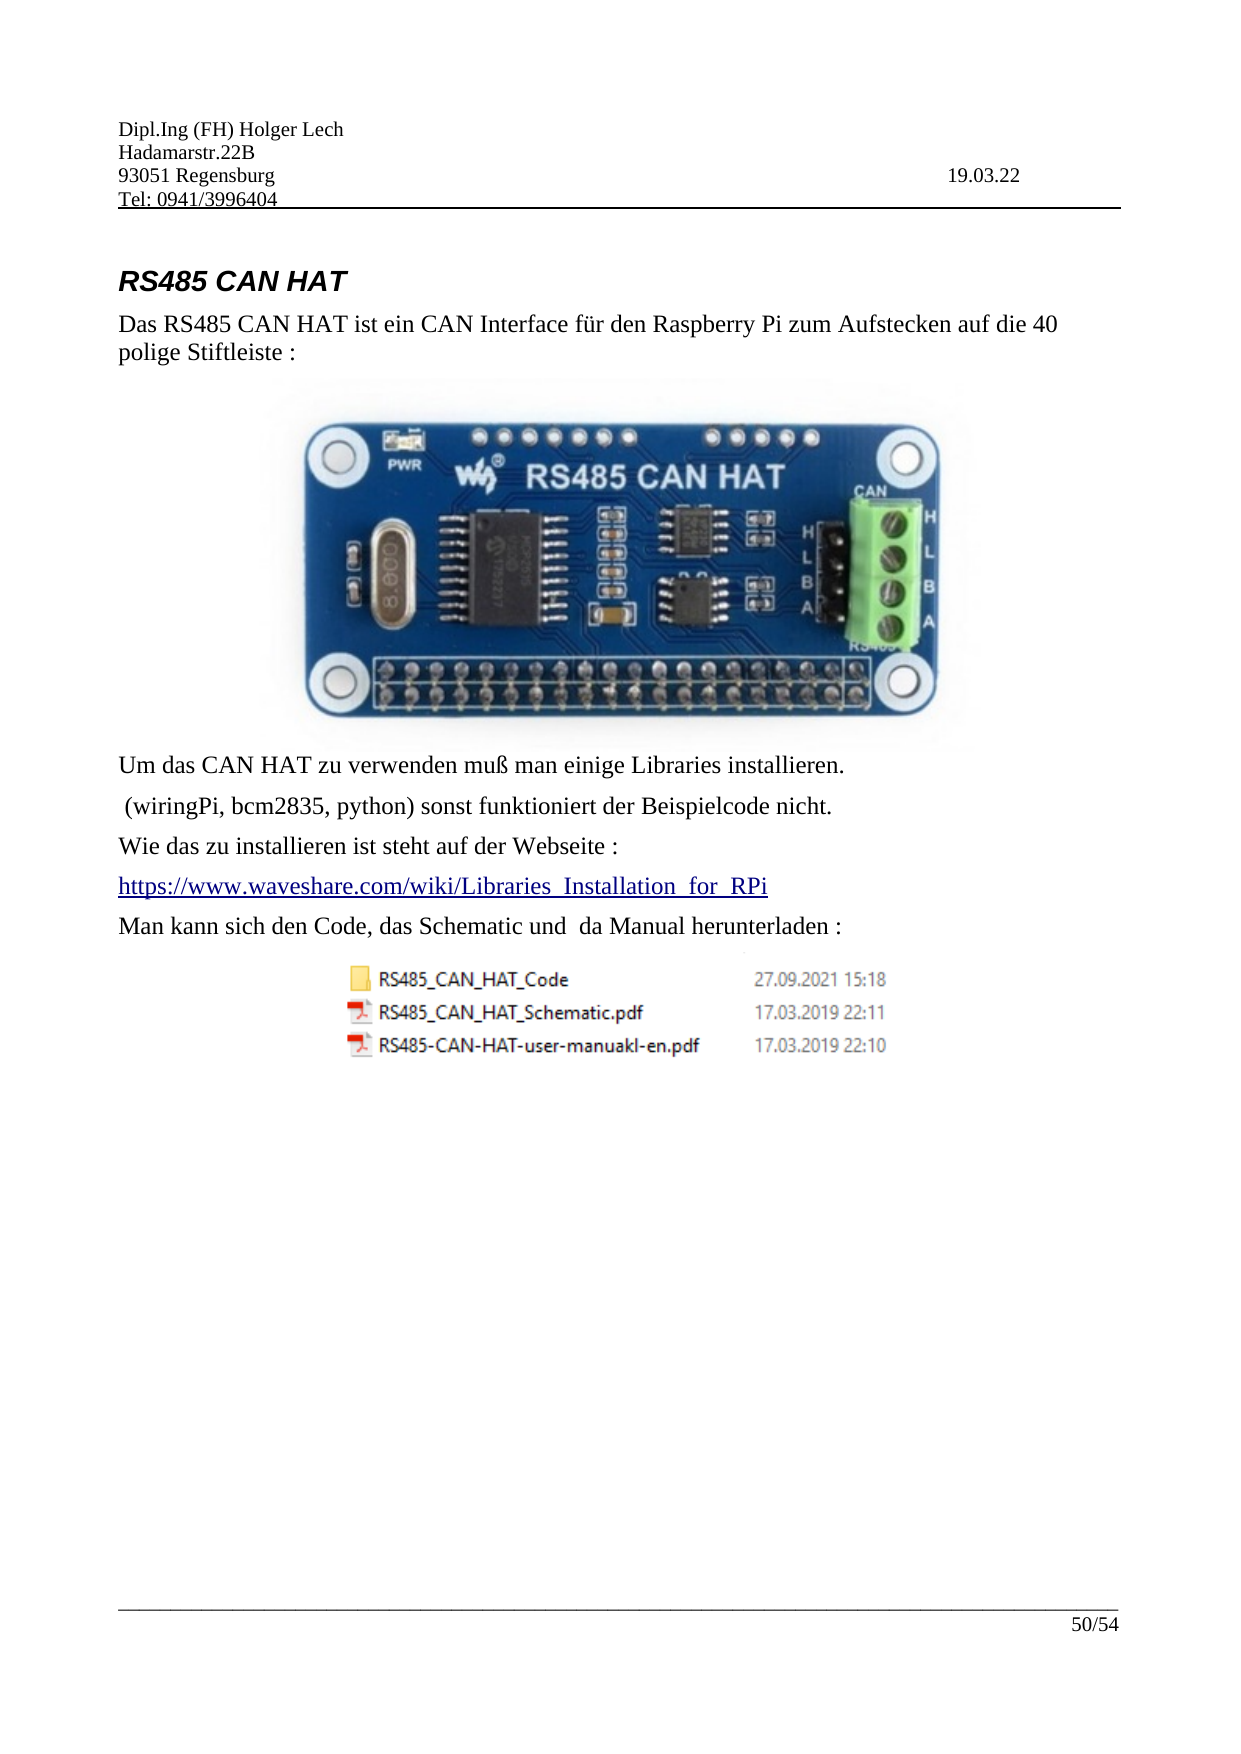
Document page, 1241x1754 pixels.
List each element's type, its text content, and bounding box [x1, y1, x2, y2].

picture [259, 378, 981, 752]
text Das RS485 CAN HAT ist ein CAN Interface für den Raspberry Pi zum Aufstecken auf die 40 polige Stiftleiste : [118, 310, 1122, 366]
text Um das CAN HAT zu verwenden muß man einige Libraries installieren. [118, 752, 1122, 779]
text Man kann sich den Code, das Schematic und da Manual herunterladen : [118, 912, 1122, 940]
text https://www.waveshare.com/wiki/Libraries_Installation_for_RPi [118, 872, 1122, 900]
picture [332, 952, 908, 1076]
subtitle RS485 CAN HAT [118, 265, 1122, 298]
text Wie das zu installieren ist steht auf der Webseite : [118, 832, 1122, 860]
text (wiringPi, bcm2835, python) sonst funktioniert der Beispielcode nicht. [118, 792, 1122, 819]
